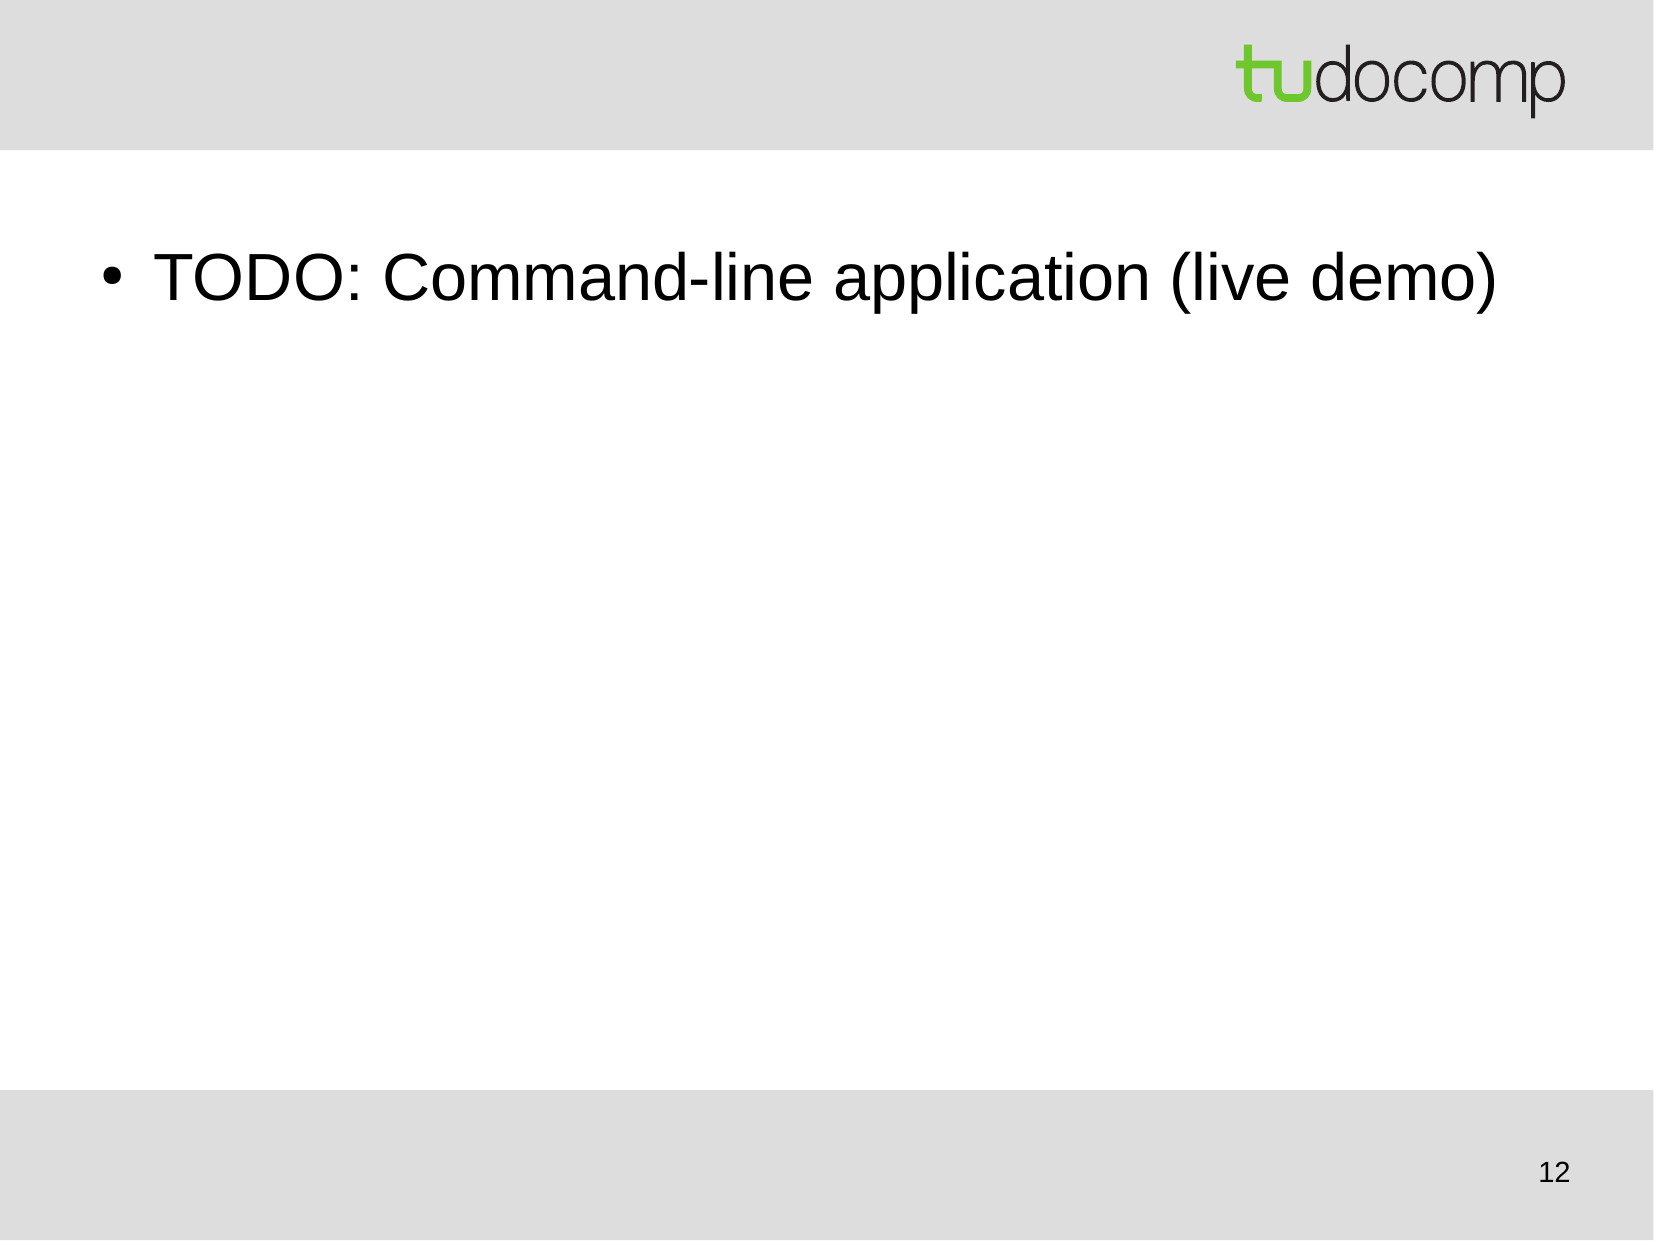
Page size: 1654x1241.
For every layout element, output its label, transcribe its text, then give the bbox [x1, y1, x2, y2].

list TODO: Command-line application (live demo) [82, 240, 1571, 976]
